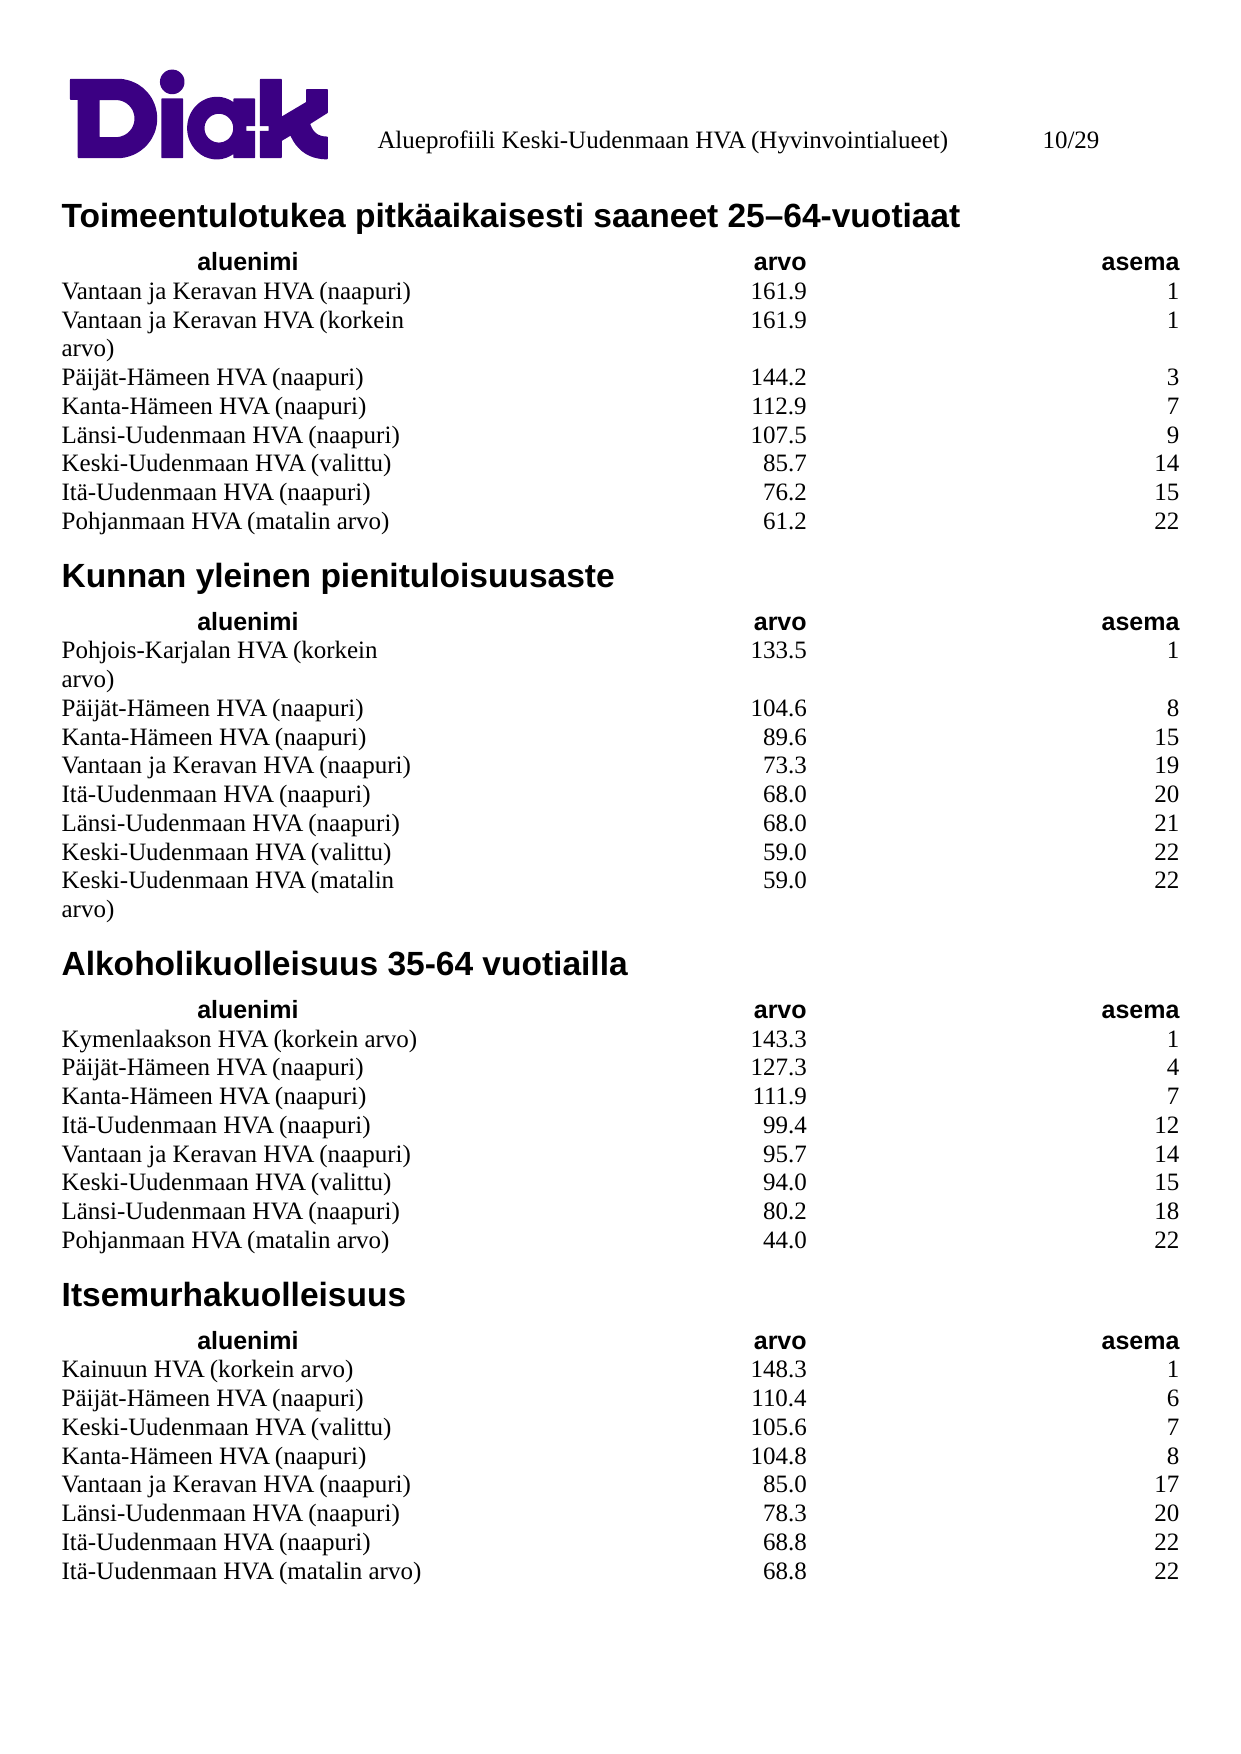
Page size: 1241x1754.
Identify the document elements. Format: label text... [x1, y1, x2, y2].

table_cell Vantaan ja Keravan HVA (korkein arvo) [61, 305, 434, 362]
table_cell 80.2 [434, 1196, 806, 1225]
table_cell 3 [806, 362, 1179, 391]
table_cell Pohjanmaan HVA (matalin arvo) [61, 506, 434, 535]
table_cell 143.3 [434, 1024, 806, 1052]
table_cell Kymenlaakson HVA (korkein arvo) [61, 1024, 434, 1052]
table_cell 94.0 [434, 1168, 806, 1196]
table_cell 78.3 [434, 1498, 806, 1527]
table_cell 59.0 [434, 866, 806, 923]
subtitle Alkoholikuolleisuus 35-64 vuotiailla [61, 944, 1179, 982]
table_cell Keski-Uudenmaan HVA (valittu) [61, 1168, 434, 1196]
table_cell 22 [806, 1556, 1179, 1584]
table_cell 104.6 [434, 693, 806, 722]
table_header asema [806, 607, 1179, 636]
table_header asema [806, 247, 1179, 276]
table_cell Itä-Uudenmaan HVA (naapuri) [61, 779, 434, 808]
table_cell 19 [806, 751, 1179, 779]
table_cell 7 [806, 1412, 1179, 1441]
table_cell Kanta-Hämeen HVA (naapuri) [61, 391, 434, 420]
table_cell 110.4 [434, 1383, 806, 1412]
table_cell 7 [806, 391, 1179, 420]
subtitle Kunnan yleinen pienituloisuusaste [61, 556, 1179, 594]
table_header aluenimi [61, 247, 434, 276]
table_cell Keski-Uudenmaan HVA (valittu) [61, 837, 434, 866]
table_cell 61.2 [434, 506, 806, 535]
table_cell 161.9 [434, 276, 806, 305]
table_cell Vantaan ja Keravan HVA (naapuri) [61, 1139, 434, 1167]
table_cell 1 [806, 1355, 1179, 1383]
table_cell 68.0 [434, 779, 806, 808]
table_cell 85.7 [434, 449, 806, 477]
table_cell 12 [806, 1110, 1179, 1139]
table_header aluenimi [61, 995, 434, 1024]
table_cell 104.8 [434, 1441, 806, 1469]
table_cell Keski-Uudenmaan HVA (valittu) [61, 1412, 434, 1441]
table_cell 21 [806, 808, 1179, 837]
table_header arvo [434, 1326, 806, 1354]
table_cell 144.2 [434, 362, 806, 391]
table_cell 15 [806, 722, 1179, 751]
table_cell 22 [806, 506, 1179, 535]
table_cell 99.4 [434, 1110, 806, 1139]
table_cell 22 [806, 1225, 1179, 1254]
table_cell 105.6 [434, 1412, 806, 1441]
table_cell Vantaan ja Keravan HVA (naapuri) [61, 751, 434, 779]
table_cell 89.6 [434, 722, 806, 751]
table_cell Itä-Uudenmaan HVA (naapuri) [61, 1110, 434, 1139]
table_cell 68.8 [434, 1556, 806, 1584]
table_cell Vantaan ja Keravan HVA (naapuri) [61, 276, 434, 305]
table_cell 14 [806, 449, 1179, 477]
table_cell 76.2 [434, 477, 806, 506]
table_cell Länsi-Uudenmaan HVA (naapuri) [61, 420, 434, 448]
table_cell 22 [806, 866, 1179, 923]
table_cell 111.9 [434, 1081, 806, 1110]
table_cell Keski-Uudenmaan HVA (valittu) [61, 449, 434, 477]
table_cell 22 [806, 837, 1179, 866]
table_cell 59.0 [434, 837, 806, 866]
table_cell Päijät-Hämeen HVA (naapuri) [61, 1383, 434, 1412]
table_cell 17 [806, 1470, 1179, 1498]
table_cell 85.0 [434, 1470, 806, 1498]
table_cell Päijät-Hämeen HVA (naapuri) [61, 1053, 434, 1081]
table_cell Kanta-Hämeen HVA (naapuri) [61, 1081, 434, 1110]
table_cell 15 [806, 1168, 1179, 1196]
table_cell Itä-Uudenmaan HVA (naapuri) [61, 1527, 434, 1556]
table_header asema [806, 1326, 1179, 1354]
table_cell 4 [806, 1053, 1179, 1081]
table_cell 8 [806, 693, 1179, 722]
subtitle Itsemurhakuolleisuus [61, 1274, 1179, 1313]
table_cell 133.5 [434, 636, 806, 693]
table_cell 68.0 [434, 808, 806, 837]
table_header asema [806, 995, 1179, 1024]
table_header aluenimi [61, 1326, 434, 1354]
table_cell Vantaan ja Keravan HVA (naapuri) [61, 1470, 434, 1498]
table_cell Länsi-Uudenmaan HVA (naapuri) [61, 1498, 434, 1527]
table_cell 22 [806, 1527, 1179, 1556]
table_cell Kanta-Hämeen HVA (naapuri) [61, 722, 434, 751]
table_header arvo [434, 995, 806, 1024]
table_header arvo [434, 607, 806, 636]
table_cell Keski-Uudenmaan HVA (matalin arvo) [61, 866, 434, 923]
table_cell 1 [806, 636, 1179, 693]
table_cell Kanta-Hämeen HVA (naapuri) [61, 1441, 434, 1469]
table_header arvo [434, 247, 806, 276]
table_cell 9 [806, 420, 1179, 448]
table_cell Kainuun HVA (korkein arvo) [61, 1355, 434, 1383]
table_cell 8 [806, 1441, 1179, 1469]
table_cell 44.0 [434, 1225, 806, 1254]
table_cell Päijät-Hämeen HVA (naapuri) [61, 362, 434, 391]
table_cell 112.9 [434, 391, 806, 420]
table_cell Itä-Uudenmaan HVA (naapuri) [61, 477, 434, 506]
table_cell 1 [806, 1024, 1179, 1052]
table_cell 20 [806, 1498, 1179, 1527]
table_cell 95.7 [434, 1139, 806, 1167]
table_header aluenimi [61, 607, 434, 636]
table_cell Pohjanmaan HVA (matalin arvo) [61, 1225, 434, 1254]
table_cell Pohjois-Karjalan HVA (korkein arvo) [61, 636, 434, 693]
table_cell 18 [806, 1196, 1179, 1225]
table_cell 68.8 [434, 1527, 806, 1556]
table_cell 6 [806, 1383, 1179, 1412]
table_cell 161.9 [434, 305, 806, 362]
table_cell 1 [806, 276, 1179, 305]
table_cell 15 [806, 477, 1179, 506]
subtitle Toimeentulotukea pitkäaikaisesti saaneet 25–64-vuotiaat [61, 196, 1179, 235]
table_cell 1 [806, 305, 1179, 362]
table_cell 127.3 [434, 1053, 806, 1081]
table_cell 107.5 [434, 420, 806, 448]
table_cell Länsi-Uudenmaan HVA (naapuri) [61, 808, 434, 837]
table_cell Päijät-Hämeen HVA (naapuri) [61, 693, 434, 722]
table_cell 148.3 [434, 1355, 806, 1383]
table_cell Länsi-Uudenmaan HVA (naapuri) [61, 1196, 434, 1225]
table_cell 20 [806, 779, 1179, 808]
table_cell 73.3 [434, 751, 806, 779]
table_cell 14 [806, 1139, 1179, 1167]
table_cell 7 [806, 1081, 1179, 1110]
table_cell Itä-Uudenmaan HVA (matalin arvo) [61, 1556, 434, 1584]
